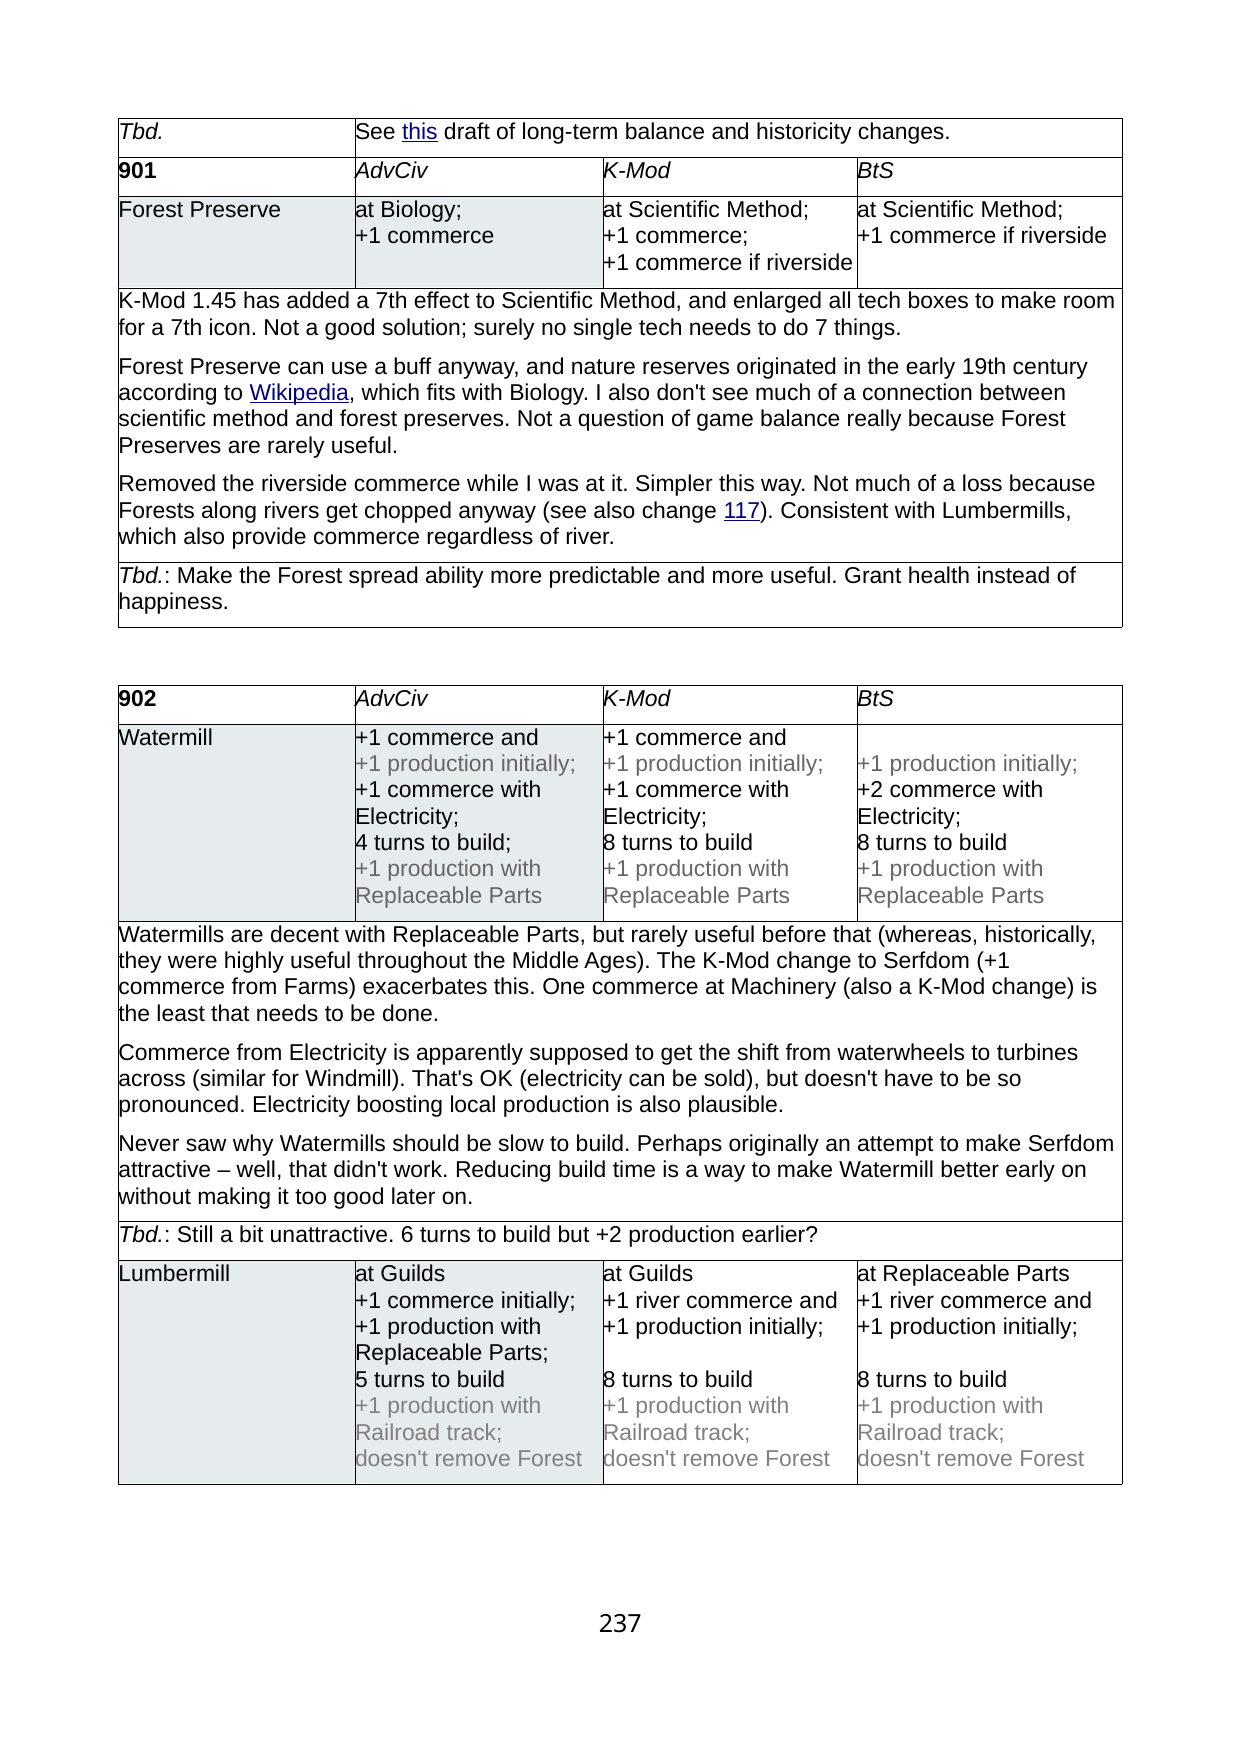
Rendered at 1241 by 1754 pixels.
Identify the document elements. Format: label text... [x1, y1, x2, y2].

table_cell K-Mod [604, 158, 857, 196]
table_header BtS [858, 686, 1122, 723]
table_cell Forest Preserve [119, 197, 355, 287]
table_cell Tbd. [119, 119, 355, 157]
table_cell 901 [119, 158, 355, 196]
table_cell at Replaceable Parts +1 river commerce and +1 production initially; 8 turns to build +1 production with Railroad track; doesn't remove Forest [858, 1261, 1122, 1483]
table_cell +1 production initially; +2 commerce with Electricity; 8 turns to build +1 production with Replaceable Parts [858, 725, 1122, 921]
table_cell +1 commerce and +1 production initially; +1 commerce with Electricity; 8 turns to build +1 production with Replaceable Parts [604, 725, 857, 921]
table_cell BtS [858, 158, 1122, 196]
table_cell Lumbermill [119, 1261, 355, 1483]
table_cell Tbd.: Make the Forest spread ability more predictable and more useful. Grant health instead of happiness. [119, 563, 1122, 627]
table_header AdvCiv [356, 686, 603, 723]
table_cell at Biology; +1 commerce [356, 197, 603, 287]
table_cell +1 commerce and +1 production initially; +1 commerce with Electricity; 4 turns to build; +1 production with Replaceable Parts [356, 725, 603, 921]
table_cell at Guilds +1 commerce initially; +1 production with Replaceable Parts; 5 turns to build +1 production with Railroad track; doesn't remove Forest [356, 1261, 603, 1483]
table_cell K-Mod 1.45 has added a 7th effect to Scientific Method, and enlarged all tech boxes to make room for a 7th icon. Not a good solution; surely no single tech needs to do 7 things. Forest Preserve can use a buff anyway, and nature reserves originated in the early 19th century according to Wikipedia, which fits with Biology. I also don't see much of a connection between scientific method and forest preserves. Not a question of game balance really because Forest Preserves are rarely useful. Removed the riverside commerce while I was at it. Simpler this way. Not much of a loss because Forests along rivers get chopped anyway (see also change 117). Consistent with Lumbermills, which also provide commerce regardless of river. [119, 289, 1122, 562]
table_header K-Mod [604, 686, 857, 723]
table_header 902 [119, 686, 355, 723]
table_cell Watermill [119, 725, 355, 921]
table_cell Watermills are decent with Replaceable Parts, but rarely useful before that (whereas, historically, they were highly useful throughout the Middle Ages). The K-Mod change to Serfdom (+1 commerce from Farms) exacerbates this. One commerce at Machinery (also a K-Mod change) is the least that needs to be done. Commerce from Electricity is apparently supposed to get the shift from waterwheels to turbines across (similar for Windmill). That's OK (electricity can be sold), but doesn't have to be so pronounced. Electricity boosting local production is also plausible. Never saw why Watermills should be slow to build. Perhaps originally an attempt to make Serfdom attractive – well, that didn't work. Reducing build time is a way to make Watermill better early on without making it too good later on. [119, 922, 1122, 1221]
table_cell at Guilds +1 river commerce and +1 production initially; 8 turns to build +1 production with Railroad track; doesn't remove Forest [604, 1261, 857, 1483]
table_cell Tbd.: Still a bit unattractive. 6 turns to build but +2 production earlier? [119, 1222, 1122, 1260]
table_cell at Scientific Method; +1 commerce if riverside [858, 197, 1122, 287]
table_cell See this draft of long-term balance and historicity changes. [356, 119, 1122, 157]
table_cell AdvCiv [356, 158, 603, 196]
table_cell at Scientific Method; +1 commerce; +1 commerce if riverside [604, 197, 857, 287]
